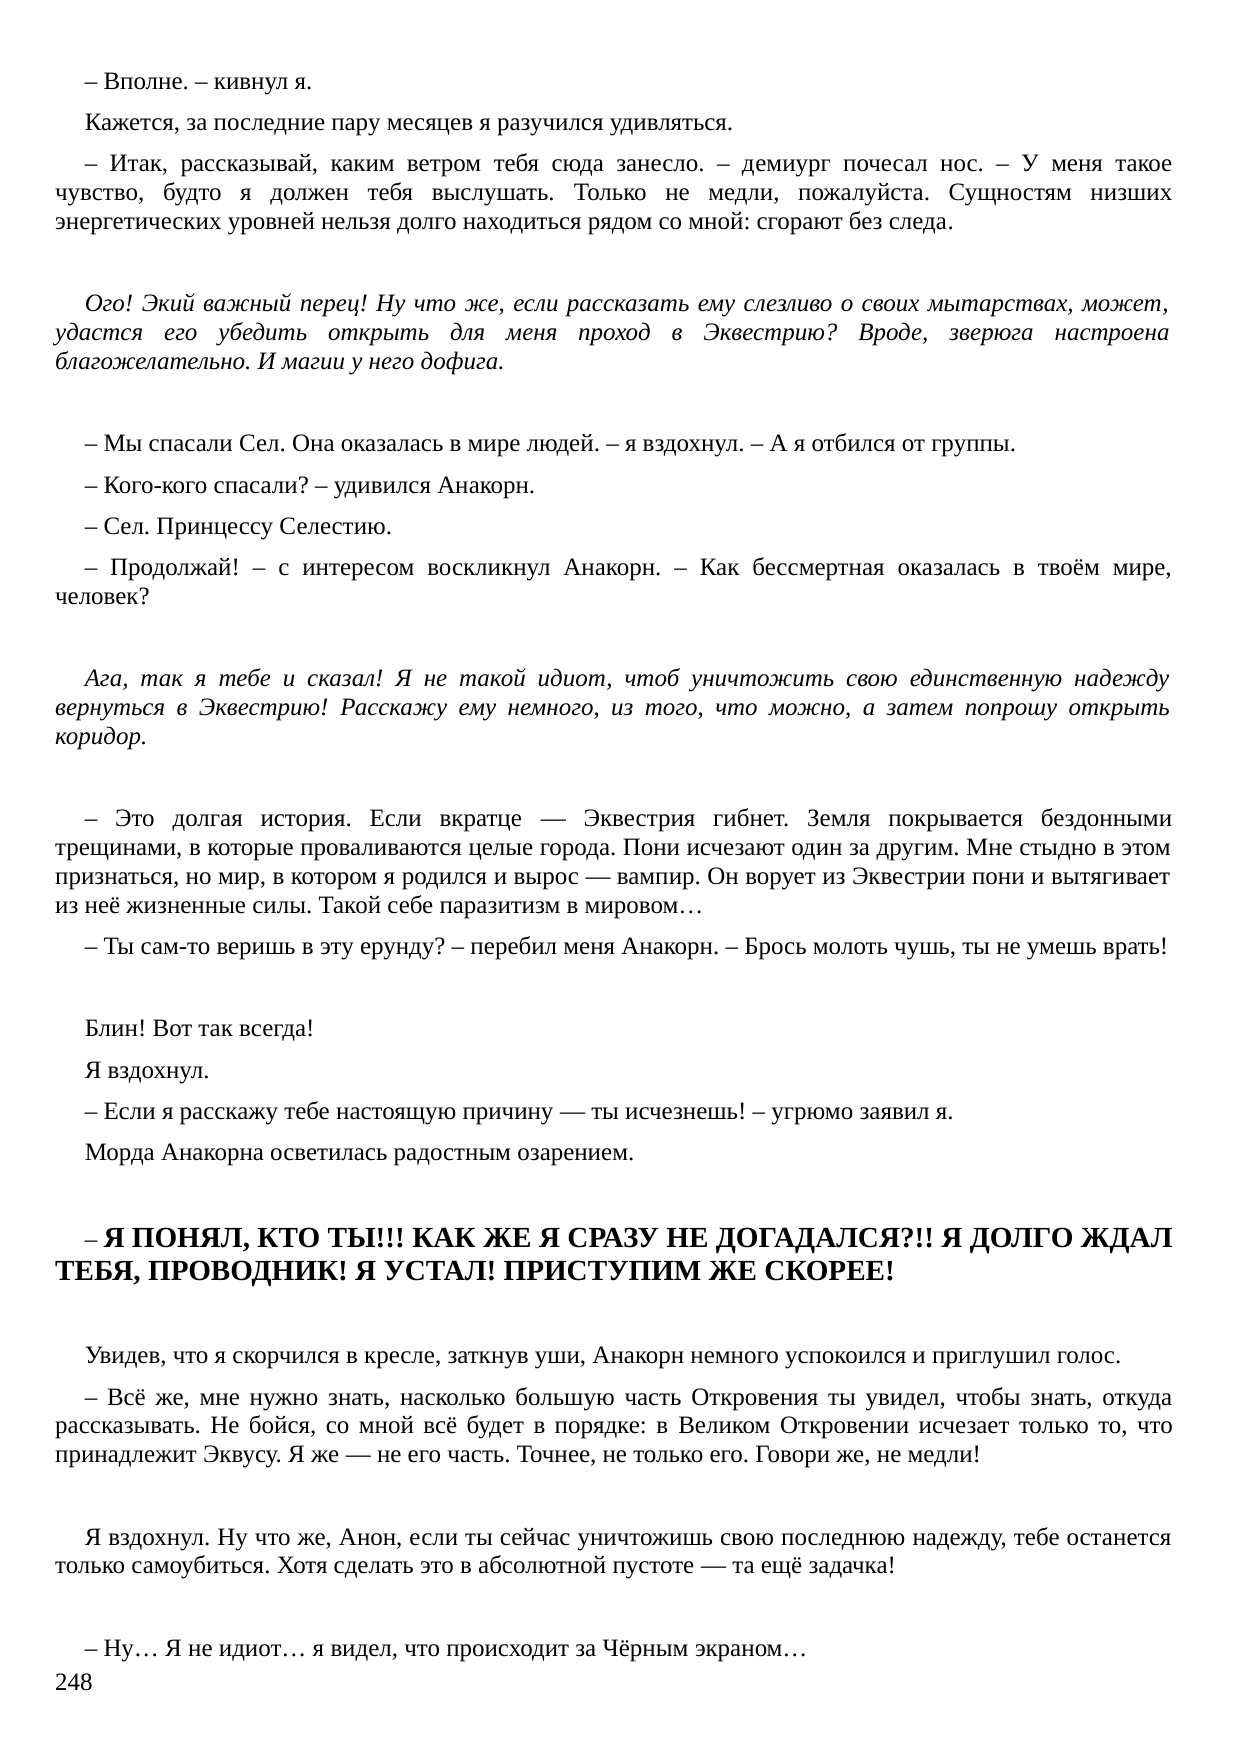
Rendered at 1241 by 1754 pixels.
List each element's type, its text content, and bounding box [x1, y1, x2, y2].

text – Продолжай! – с интересом воскликнул Анакорн. – Как бессмертная оказалась в твоём мире, человек? [55, 552, 1173, 610]
text – Итак, рассказывай, каким ветром тебя сюда занесло. – демиург почесал нос. – У меня такое чувство, будто я должен тебя выслушать. Только не медли, пожалуйста. Сущностям низших энергетических уровней нельзя долго находиться рядом со мной: сгорают без следа. [55, 148, 1173, 235]
text Ого! Экий важный перец! Ну что же, если рассказать ему слезливо о своих мытарствах, может, удастся его убедить открыть для меня проход в Эквестрию? Вроде, зверюга настроена благожелательно. И магии у него дофига. [55, 288, 1173, 375]
text Кажется, за последние пару месяцев я разучился удивляться. [55, 107, 1173, 136]
text – Вполне. – кивнул я. [55, 66, 1173, 95]
text – Всё же, мне нужно знать, насколько большую часть Откровения ты увидел, чтобы знать, откуда рассказывать. Не бойся, со мной всё будет в порядке: в Великом Откровении исчезает только то, что принадлежит Эквусу. Я же — не его часть. Точнее, не только его. Говори же, не медли! [55, 1382, 1173, 1468]
text Я вздохнул. Ну что же, Анон, если ты сейчас уничтожишь свою последнюю надежду, тебе останется только самоубиться. Хотя сделать это в абсолютной пустоте — та ещё задачка! [55, 1522, 1173, 1579]
text Морда Анакорна осветилась радостным озарением. [55, 1137, 1173, 1166]
text – Это долгая история. Если вкратце — Эквестрия гибнет. Земля покрывается бездонными трещинами, в которые проваливаются целые города. Пони исчезают один за другим. Мне стыдно в этом признаться, но мир, в котором я родился и вырос — вампир. Он ворует из Эквестрии пони и вытягивает из неё жизненные силы. Такой себе паразитизм в мировом… [55, 803, 1173, 918]
text Я вздохнул. [55, 1055, 1173, 1083]
text – Кого-кого спасали? – удивился Анакорн. [55, 470, 1173, 498]
text – Сел. Принцессу Селестию. [55, 511, 1173, 540]
text – Мы спасали Сел. Она оказалась в мире людей. – я вздохнул. – А я отбился от группы. [55, 428, 1173, 457]
text – Ты сам-то веришь в эту ерунду? – перебил меня Анакорн. – Брось молоть чушь, ты не умешь врать! [55, 931, 1173, 960]
text – Я ПОНЯЛ, КТО ТЫ!!! КАК ЖЕ Я СРАЗУ НЕ ДОГАДАЛСЯ?!! Я ДОЛГО ЖДАЛ ТЕБЯ, ПРОВОДНИК! Я УСТАЛ! ПРИСТУПИМ ЖЕ СКОРЕЕ! [55, 1220, 1173, 1287]
text Блин! Вот так всегда! [55, 1013, 1173, 1042]
text – Ну… Я не идиот… я видел, что происходит за Чёрным экраном… [55, 1633, 1173, 1662]
text Увидев, что я скорчился в кресле, заткнув уши, Анакорн немного успокоился и приглушил голос. [55, 1341, 1173, 1369]
text – Если я расскажу тебе настоящую причину — ты исчезнешь! – угрюмо заявил я. [55, 1096, 1173, 1125]
text Ага, так я тебе и сказал! Я не такой идиот, чтоб уничтожить свою единственную надежду вернуться в Эквестрию! Расскажу ему немного, из того, что можно, а затем попрошу открыть коридор. [55, 663, 1173, 750]
